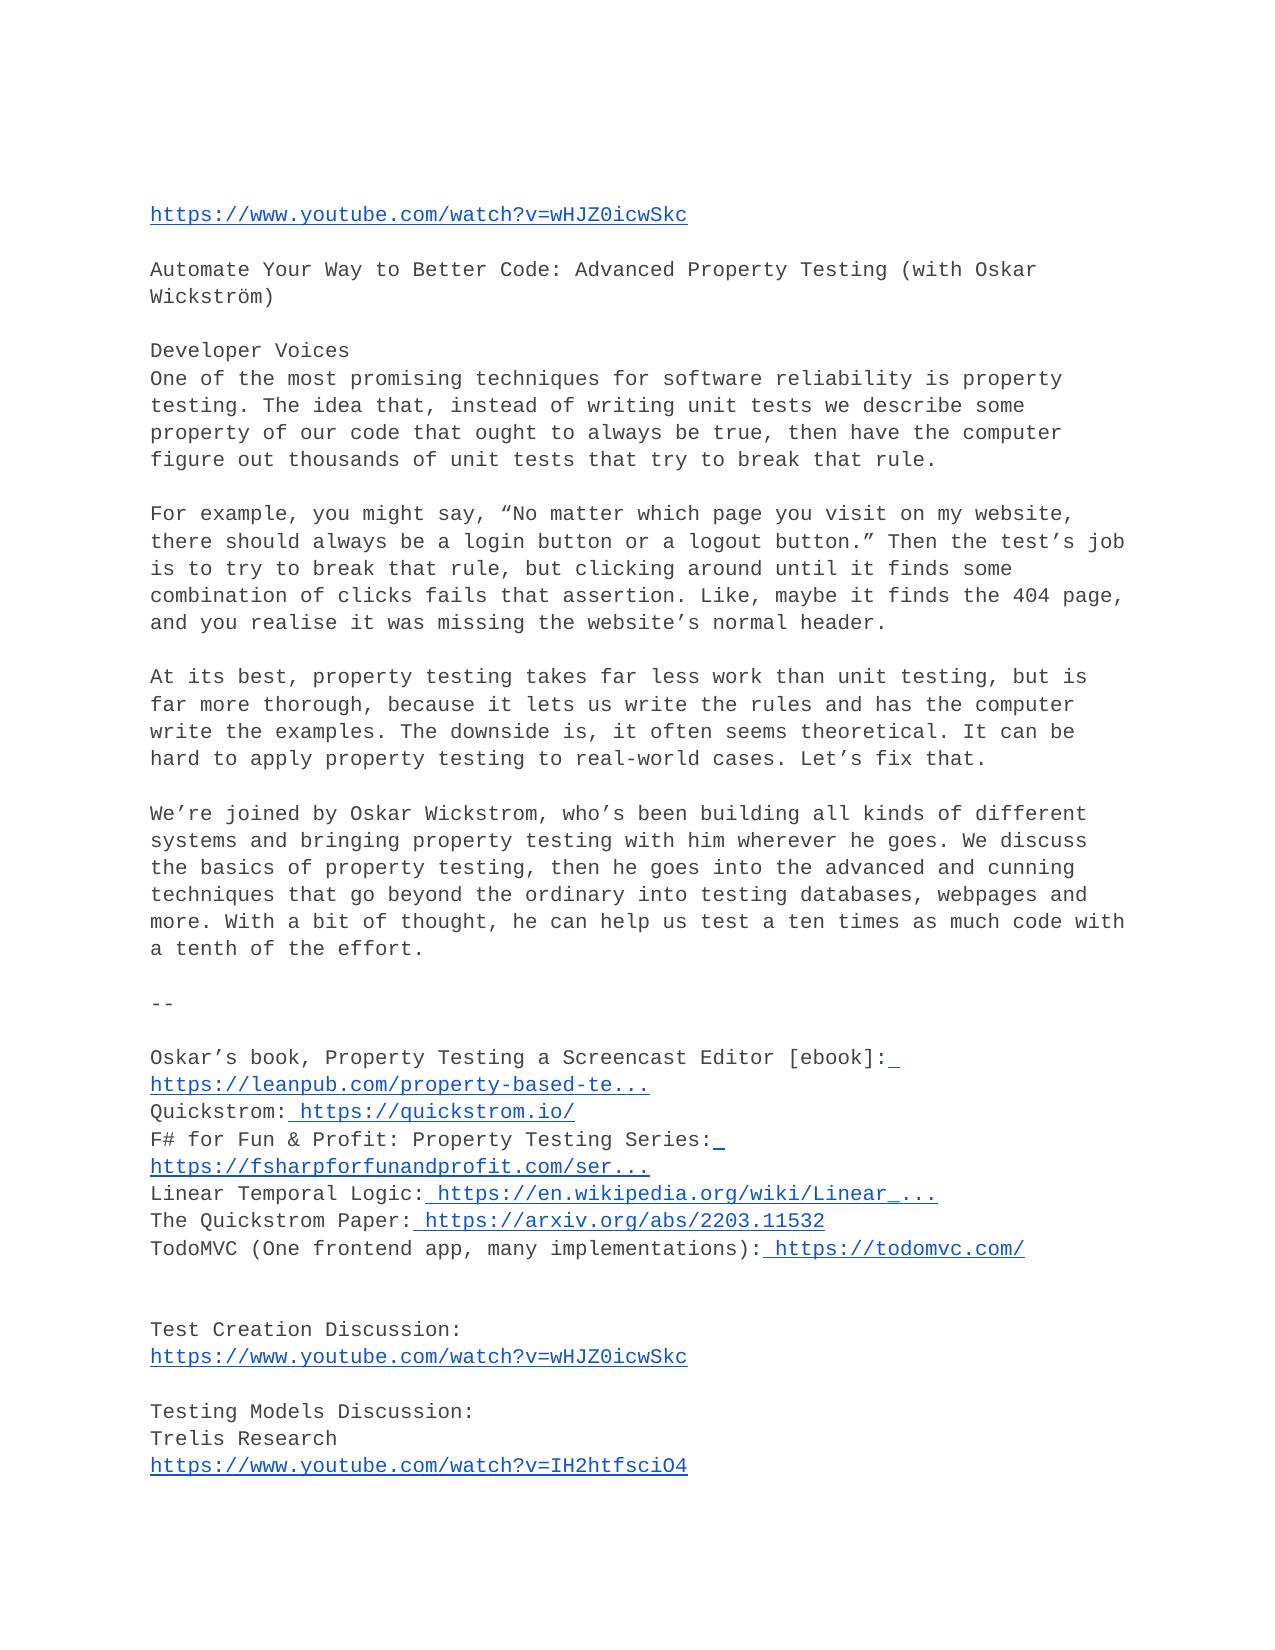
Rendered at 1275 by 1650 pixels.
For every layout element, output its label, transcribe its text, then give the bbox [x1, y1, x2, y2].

text https://www.youtube.com/watch?v=wHJZ0icwSkc [150, 1346, 1125, 1370]
text F# for Fun & Profit: Property Testing Series: https://fsharpforfunandprofit.com/ser... [150, 1129, 1125, 1179]
text Trelis Research [150, 1428, 1125, 1451]
text Testing Models Discussion: [150, 1401, 1125, 1424]
text Quickstrom: https://quickstrom.io/ [150, 1102, 1125, 1125]
text Oskar’s book, Property Testing a Screencast Editor [ebook]: https://leanpub.com/property-based-te... [150, 1047, 1125, 1098]
text -- [150, 993, 1125, 1016]
text Test Creation Discussion: [150, 1319, 1125, 1343]
text For example, you might say, “No matter which page you visit on my website, there should always be a login button or a logout button.” Then the test’s job is to try to break that rule, but clicking around until it finds some combination of clicks fails that assertion. Like, maybe it finds the 404 page, and you realise it was missing the website’s normal header. [150, 503, 1125, 636]
text Automate Your Way to Better Code: Advanced Property Testing (with Oskar Wickström) [150, 259, 1125, 309]
text https://www.youtube.com/watch?v=IH2htfsciO4 [150, 1455, 1125, 1479]
text At its best, property testing takes far less work than unit testing, but is far more thorough, because it lets us write the rules and has the computer write the examples. The downside is, it often seems theoretical. It can be hard to apply property testing to real-world cases. Let’s fix that. [150, 667, 1125, 772]
text The Quickstrom Paper: https://arxiv.org/abs/2203.11532 [150, 1210, 1125, 1234]
text We’re joined by Oskar Wickstrom, who’s been building all kinds of different systems and bringing property testing with him wherever he goes. We discuss the basics of property testing, then he goes into the advanced and cunning techniques that go beyond the ordinary into testing databases, webpages and more. With a bit of thought, he can help us test a ten times as much code with a tenth of the effort. [150, 802, 1125, 962]
text TodoMVC (One frontend app, many implementations): https://todomvc.com/ [150, 1237, 1125, 1261]
text https://www.youtube.com/watch?v=wHJZ0icwSkc [150, 204, 1125, 228]
text Linear Temporal Logic: https://en.wikipedia.org/wiki/Linear_... [150, 1183, 1125, 1207]
text Developer Voices [150, 340, 1125, 364]
text One of the most promising techniques for software reliability is property testing. The idea that, instead of writing unit tests we describe some property of our code that ought to always be true, then have the computer figure out thousands of unit tests that try to break that rule. [150, 367, 1125, 473]
